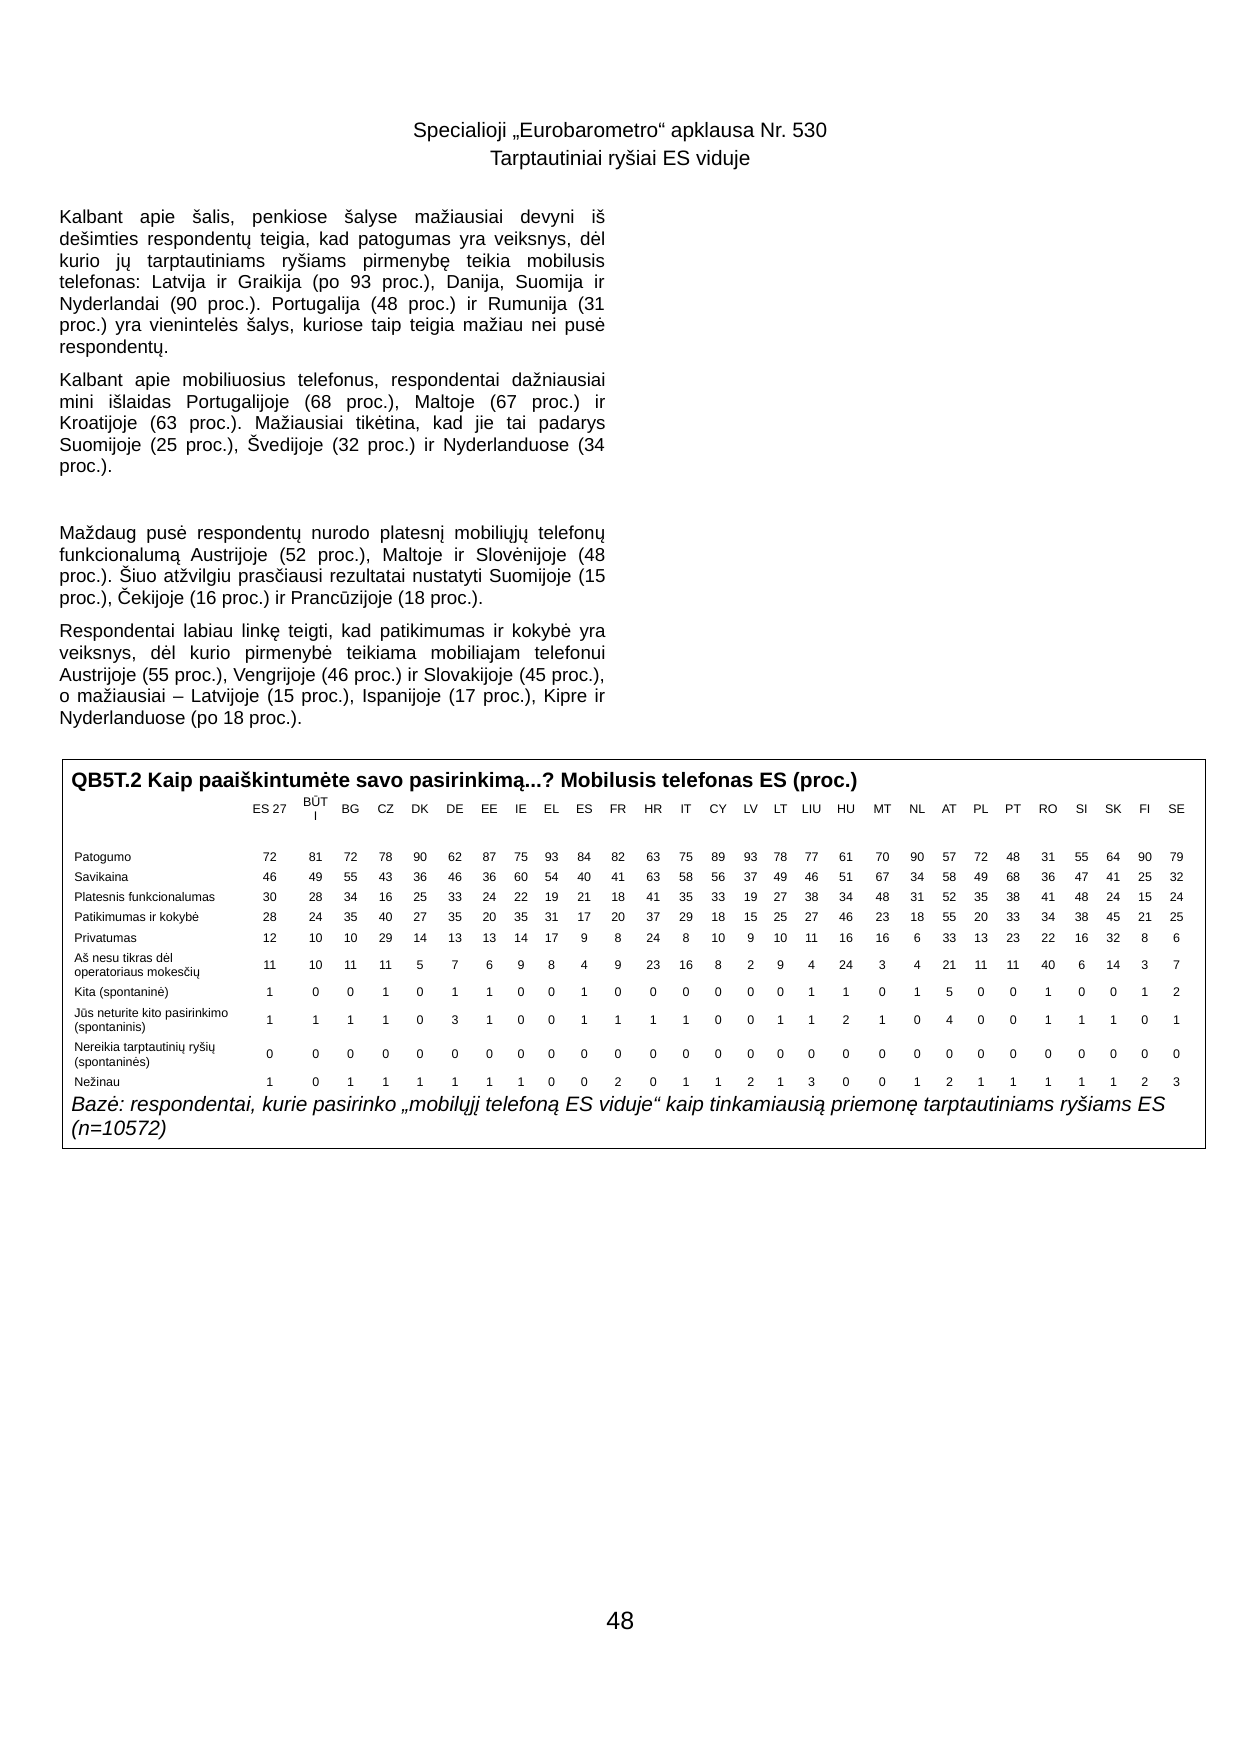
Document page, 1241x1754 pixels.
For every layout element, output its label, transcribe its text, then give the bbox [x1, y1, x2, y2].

table_cell 2 [828, 1002, 864, 1037]
table_cell 27 [795, 907, 828, 927]
table_header ES 27 [241, 792, 298, 826]
table_header IT [671, 792, 701, 826]
table_cell 84 [567, 846, 601, 867]
table_cell 1 [506, 1071, 536, 1092]
table_cell 6 [1067, 948, 1096, 982]
table_cell 32 [1160, 867, 1193, 887]
table_cell 36 [472, 867, 506, 887]
table_cell Nereikia tarptautinių ryšių (spontaninės) [71, 1037, 241, 1071]
table_cell 1 [241, 982, 298, 1002]
table_cell 14 [403, 927, 437, 947]
table_cell 37 [635, 907, 671, 927]
table_cell 0 [1029, 1037, 1067, 1071]
table_cell [71, 826, 241, 846]
table_cell 24 [635, 927, 671, 947]
table_cell 46 [241, 867, 298, 887]
table_header MT [864, 792, 901, 826]
table_cell 19 [736, 887, 765, 907]
table_cell 1 [965, 1071, 997, 1092]
table_cell 1 [901, 982, 933, 1002]
table_header EE [472, 792, 506, 826]
table_cell 1 [795, 982, 828, 1002]
table_cell 8 [601, 927, 635, 947]
table_cell 0 [403, 1037, 437, 1071]
table_cell 14 [1096, 948, 1130, 982]
table_cell 17 [536, 927, 567, 947]
table_cell 20 [601, 907, 635, 927]
table_cell 82 [601, 846, 635, 867]
table_cell [934, 826, 965, 846]
table_header IE [506, 792, 536, 826]
table_cell 0 [567, 1071, 601, 1092]
table_cell [403, 826, 437, 846]
table_cell [795, 826, 828, 846]
table_cell 2 [736, 948, 765, 982]
table_cell 1 [635, 1002, 671, 1037]
table_cell [1096, 826, 1130, 846]
table_cell 0 [299, 982, 332, 1002]
table_header FR [601, 792, 635, 826]
table_cell 1 [671, 1071, 701, 1092]
table_cell 4 [934, 1002, 965, 1037]
table_cell 1 [601, 1002, 635, 1037]
table_cell 12 [241, 927, 298, 947]
table_cell 10 [765, 927, 795, 947]
table_header BG [332, 792, 368, 826]
table_cell 33 [438, 887, 472, 907]
table_cell 0 [965, 982, 997, 1002]
table_cell 81 [299, 846, 332, 867]
table_cell 64 [1096, 846, 1130, 867]
table_cell 1 [795, 1002, 828, 1037]
table_cell 75 [506, 846, 536, 867]
table_cell [1029, 826, 1067, 846]
table_cell 0 [828, 1071, 864, 1092]
table_cell 1 [332, 1071, 368, 1092]
table_cell 46 [828, 907, 864, 927]
table_cell 41 [635, 887, 671, 907]
table_cell 49 [765, 867, 795, 887]
table_cell 61 [828, 846, 864, 867]
table_cell [299, 826, 332, 846]
table_cell 0 [299, 1037, 332, 1071]
table_cell 1 [369, 1071, 402, 1092]
table_cell 7 [438, 948, 472, 982]
table_cell [765, 826, 795, 846]
table_cell 0 [901, 1002, 933, 1037]
table_cell 1 [997, 1071, 1029, 1092]
table_cell 79 [1160, 846, 1193, 867]
table_cell Savikaina [71, 867, 241, 887]
table_header EL [536, 792, 567, 826]
table_cell 0 [795, 1037, 828, 1071]
table_cell [997, 826, 1029, 846]
table_cell 48 [997, 846, 1029, 867]
table_cell 24 [828, 948, 864, 982]
table_cell 35 [438, 907, 472, 927]
table_cell 23 [864, 907, 901, 927]
table_cell 9 [601, 948, 635, 982]
table_header HU [828, 792, 864, 826]
table_cell 22 [506, 887, 536, 907]
table_cell 0 [965, 1002, 997, 1037]
table_cell 63 [635, 846, 671, 867]
table_cell 29 [369, 927, 402, 947]
table_cell 16 [1067, 927, 1096, 947]
table_cell 36 [403, 867, 437, 887]
table_cell 10 [299, 927, 332, 947]
table_cell 0 [671, 982, 701, 1002]
table_cell 0 [864, 1071, 901, 1092]
table_cell 0 [506, 982, 536, 1002]
table_cell [901, 826, 933, 846]
table_cell 31 [1029, 846, 1067, 867]
table_cell [965, 826, 997, 846]
table_cell 47 [1067, 867, 1096, 887]
table_cell 72 [241, 846, 298, 867]
table_cell 29 [671, 907, 701, 927]
table_cell 0 [901, 1037, 933, 1071]
text Kalbant apie šalis, penkiose šalyse mažiausiai devyni iš dešimties respondentų teigia, kad patogumas yra veiksnys, dėl kurio jų tarptautiniams ryšiams pirmenybę teikia mobilusis telefonas: Latvija ir Graikija (po 93 proc.), Danija, Suomija ir Nyderlandai (90 proc.). Portugalija (48 proc.) ir Rumunija (31 proc.) yra vienintelės šalys, kuriose taip teigia mažiau nei pusė respondentų. [59, 206, 605, 357]
table_cell 0 [1160, 1037, 1193, 1071]
table_cell 21 [1130, 907, 1159, 927]
table_cell 2 [934, 1071, 965, 1092]
table_cell 0 [736, 982, 765, 1002]
table_cell 11 [997, 948, 1029, 982]
table_cell 35 [506, 907, 536, 927]
table_cell 0 [828, 1037, 864, 1071]
text Respondentai labiau linkę teigti, kad patikimumas ir kokybė yra veiksnys, dėl kurio pirmenybė teikiama mobiliajam telefonui Austrijoje (55 proc.), Vengrijoje (46 proc.) ir Slovakijoje (45 proc.), o mažiausiai – Latvijoje (15 proc.), Ispanijoje (17 proc.), Kipre ir Nyderlanduose (po 18 proc.). [59, 620, 605, 728]
table_cell 27 [765, 887, 795, 907]
table_cell 67 [864, 867, 901, 887]
table_cell 0 [864, 982, 901, 1002]
table_cell 25 [1160, 907, 1193, 927]
table_cell 40 [369, 907, 402, 927]
table_cell 58 [671, 867, 701, 887]
table_cell 90 [901, 846, 933, 867]
table_cell 9 [506, 948, 536, 982]
table_cell [472, 826, 506, 846]
table_cell 18 [601, 887, 635, 907]
table_cell 48 [1067, 887, 1096, 907]
table_cell 0 [1130, 1037, 1159, 1071]
table_cell [241, 826, 298, 846]
table_cell 46 [438, 867, 472, 887]
table_cell 41 [601, 867, 635, 887]
table_header AT [934, 792, 965, 826]
table_cell 0 [701, 1037, 736, 1071]
text Maždaug pusė respondentų nurodo platesnį mobiliųjų telefonų funkcionalumą Austrijoje (52 proc.), Maltoje ir Slovėnijoje (48 proc.). Šiuo atžvilgiu prasčiausi rezultatai nustatyti Suomijoje (15 proc.), Čekijoje (16 proc.) ir Prancūzijoje (18 proc.). [59, 522, 605, 608]
table_cell 0 [736, 1037, 765, 1071]
table_cell 1 [241, 1071, 298, 1092]
table_cell 0 [765, 1037, 795, 1071]
table_cell 33 [934, 927, 965, 947]
table_cell 16 [828, 927, 864, 947]
table_cell Patikimumas ir kokybė [71, 907, 241, 927]
table_cell [1067, 826, 1096, 846]
table_header PL [965, 792, 997, 826]
table_cell 24 [1096, 887, 1130, 907]
table_cell 54 [536, 867, 567, 887]
table_cell 0 [472, 1037, 506, 1071]
table_cell 10 [332, 927, 368, 947]
table_cell 0 [536, 1037, 567, 1071]
table_cell 93 [536, 846, 567, 867]
table_cell [438, 826, 472, 846]
table_cell [828, 826, 864, 846]
table_header ES [567, 792, 601, 826]
table_cell Aš nesu tikras dėl operatoriaus mokesčių [71, 948, 241, 982]
table_cell 15 [736, 907, 765, 927]
table_cell 0 [864, 1037, 901, 1071]
table_cell 0 [403, 1002, 437, 1037]
table_cell 11 [795, 927, 828, 947]
table_cell 33 [701, 887, 736, 907]
table_header CZ [369, 792, 402, 826]
table_cell 31 [901, 887, 933, 907]
table_cell 34 [828, 887, 864, 907]
table_cell 1 [1130, 982, 1159, 1002]
table_cell 16 [369, 887, 402, 907]
table_cell [601, 826, 635, 846]
table_cell 30 [241, 887, 298, 907]
table_cell 0 [369, 1037, 402, 1071]
table_cell 40 [567, 867, 601, 887]
table_cell 13 [472, 927, 506, 947]
table_cell 55 [934, 907, 965, 927]
table_cell 0 [635, 1071, 671, 1092]
table_cell 1 [369, 982, 402, 1002]
table_cell 56 [701, 867, 736, 887]
table_cell 25 [403, 887, 437, 907]
table_cell 62 [438, 846, 472, 867]
table_cell 1 [567, 982, 601, 1002]
table_cell 32 [1096, 927, 1130, 947]
table_cell 11 [241, 948, 298, 982]
table_cell 3 [864, 948, 901, 982]
table_header SI [1067, 792, 1096, 826]
table_cell 70 [864, 846, 901, 867]
table_cell 20 [965, 907, 997, 927]
table_cell 0 [997, 1002, 1029, 1037]
table_cell [701, 826, 736, 846]
table_cell 68 [997, 867, 1029, 887]
table_cell 63 [635, 867, 671, 887]
table_header BŪTI [299, 792, 332, 826]
table_cell 6 [472, 948, 506, 982]
table_cell 34 [901, 867, 933, 887]
table_cell 0 [997, 1037, 1029, 1071]
table_cell 25 [1130, 867, 1159, 887]
table_cell 14 [506, 927, 536, 947]
table_cell 1 [567, 1002, 601, 1037]
table_cell Privatumas [71, 927, 241, 947]
table_cell 89 [701, 846, 736, 867]
table_cell 2 [601, 1071, 635, 1092]
table_cell [1160, 826, 1193, 846]
table_cell Nežinau [71, 1071, 241, 1092]
text QB5T.2 Kaip paaiškintumėte savo pasirinkimą...? Mobilusis telefonas ES (proc.) [71, 768, 1197, 792]
table_cell 1 [1096, 1071, 1130, 1092]
table_header LV [736, 792, 765, 826]
table_cell 10 [701, 927, 736, 947]
table_cell 35 [671, 887, 701, 907]
table_cell 1 [864, 1002, 901, 1037]
table_cell 78 [765, 846, 795, 867]
table_cell 3 [795, 1071, 828, 1092]
table_cell [1130, 826, 1159, 846]
table_cell 1 [828, 982, 864, 1002]
table_cell 0 [506, 1002, 536, 1037]
table_cell 0 [601, 982, 635, 1002]
table_cell 2 [1160, 982, 1193, 1002]
table_cell 3 [438, 1002, 472, 1037]
table_cell 17 [567, 907, 601, 927]
table_cell 0 [765, 982, 795, 1002]
table_cell 0 [536, 1002, 567, 1037]
table_cell 8 [671, 927, 701, 947]
table_cell 48 [864, 887, 901, 907]
table_cell 9 [765, 948, 795, 982]
table_cell 0 [536, 1071, 567, 1092]
table_cell 9 [736, 927, 765, 947]
table_cell 0 [241, 1037, 298, 1071]
table_cell 31 [536, 907, 567, 927]
table_cell 27 [403, 907, 437, 927]
table_cell 0 [1130, 1002, 1159, 1037]
table_cell 6 [901, 927, 933, 947]
table_cell 1 [438, 1071, 472, 1092]
table_cell 1 [332, 1002, 368, 1037]
table_cell 72 [332, 846, 368, 867]
table_cell Jūs neturite kito pasirinkimo (spontaninis) [71, 1002, 241, 1037]
table_cell 1 [472, 1002, 506, 1037]
table_header SE [1160, 792, 1193, 826]
table_cell 24 [472, 887, 506, 907]
table_cell 1 [241, 1002, 298, 1037]
table_cell [736, 826, 765, 846]
table_cell 0 [635, 982, 671, 1002]
table_cell 0 [736, 1002, 765, 1037]
table_cell 22 [1029, 927, 1067, 947]
table_cell 9 [567, 927, 601, 947]
table_cell 0 [1067, 982, 1096, 1002]
table_header LIU [795, 792, 828, 826]
table_cell 8 [1130, 927, 1159, 947]
table_cell 90 [1130, 846, 1159, 867]
table_cell 0 [506, 1037, 536, 1071]
table_cell 34 [1029, 907, 1067, 927]
table_cell 8 [536, 948, 567, 982]
table_cell 0 [701, 982, 736, 1002]
table_cell 1 [901, 1071, 933, 1092]
table_cell 52 [934, 887, 965, 907]
table_cell 43 [369, 867, 402, 887]
table_cell 0 [332, 982, 368, 1002]
table_cell 1 [671, 1002, 701, 1037]
table_header [71, 792, 241, 826]
table_cell 11 [965, 948, 997, 982]
table_cell 72 [965, 846, 997, 867]
table_cell 41 [1029, 887, 1067, 907]
table_cell 10 [299, 948, 332, 982]
table_cell [369, 826, 402, 846]
table_cell [536, 826, 567, 846]
table_cell Kita (spontaninė) [71, 982, 241, 1002]
table_cell 0 [403, 982, 437, 1002]
table_cell [864, 826, 901, 846]
table_cell 5 [934, 982, 965, 1002]
table_cell 16 [864, 927, 901, 947]
table_cell 55 [1067, 846, 1096, 867]
table_cell 3 [1160, 1071, 1193, 1092]
table_cell 1 [438, 982, 472, 1002]
table_cell 24 [1160, 887, 1193, 907]
table_cell [671, 826, 701, 846]
table_cell 6 [1160, 927, 1193, 947]
table_cell 1 [1029, 982, 1067, 1002]
table_cell 75 [671, 846, 701, 867]
table_cell 0 [965, 1037, 997, 1071]
table_cell 45 [1096, 907, 1130, 927]
table_header NL [901, 792, 933, 826]
table_header HR [635, 792, 671, 826]
table_cell 0 [536, 982, 567, 1002]
table_cell 2 [1130, 1071, 1159, 1092]
table_header FI [1130, 792, 1159, 826]
table_cell 1 [765, 1071, 795, 1092]
table_cell 58 [934, 867, 965, 887]
table_cell 18 [701, 907, 736, 927]
table_header LT [765, 792, 795, 826]
table_cell 37 [736, 867, 765, 887]
table_cell 36 [1029, 867, 1067, 887]
table_cell 49 [299, 867, 332, 887]
table_cell 15 [1130, 887, 1159, 907]
table_cell 1 [765, 1002, 795, 1037]
table_cell 23 [635, 948, 671, 982]
table_cell 3 [1130, 948, 1159, 982]
table_cell 1 [472, 982, 506, 1002]
table_cell 0 [671, 1037, 701, 1071]
table_cell 1 [299, 1002, 332, 1037]
table_header PT [997, 792, 1029, 826]
table_cell 4 [795, 948, 828, 982]
table_cell 21 [567, 887, 601, 907]
text Bazė: respondentai, kurie pasirinko „mobilųjį telefoną ES viduje“ kaip tinkamiausią priemonę tarptautiniams ryšiams ES (n=10572) [71, 1092, 1197, 1139]
table_cell 24 [299, 907, 332, 927]
table_cell 21 [934, 948, 965, 982]
table_cell 0 [332, 1037, 368, 1071]
table_cell 16 [671, 948, 701, 982]
table_cell Patogumo [71, 846, 241, 867]
table_cell 1 [472, 1071, 506, 1092]
table_cell [332, 826, 368, 846]
table_header CY [701, 792, 736, 826]
table_cell 49 [965, 867, 997, 887]
table_cell 87 [472, 846, 506, 867]
table_cell 20 [472, 907, 506, 927]
table_cell 55 [332, 867, 368, 887]
table_cell 34 [332, 887, 368, 907]
table_cell 4 [567, 948, 601, 982]
table_cell 1 [1067, 1002, 1096, 1037]
table_cell 1 [1067, 1071, 1096, 1092]
table_cell 0 [299, 1071, 332, 1092]
table_cell 0 [934, 1037, 965, 1071]
table_cell 1 [403, 1071, 437, 1092]
table_cell 40 [1029, 948, 1067, 982]
table_cell 0 [635, 1037, 671, 1071]
table_cell 1 [1029, 1002, 1067, 1037]
table_cell 2 [736, 1071, 765, 1092]
table_cell 38 [997, 887, 1029, 907]
table_cell 0 [997, 982, 1029, 1002]
table_cell 23 [997, 927, 1029, 947]
table_cell 11 [369, 948, 402, 982]
table_cell 78 [369, 846, 402, 867]
table_cell 1 [1029, 1071, 1067, 1092]
table_cell 0 [1067, 1037, 1096, 1071]
table_cell 0 [1096, 982, 1130, 1002]
table_cell 93 [736, 846, 765, 867]
table_cell 0 [601, 1037, 635, 1071]
table_cell 1 [369, 1002, 402, 1037]
table_cell 0 [567, 1037, 601, 1071]
table_cell [567, 826, 601, 846]
table_cell 28 [241, 907, 298, 927]
table_cell 1 [701, 1071, 736, 1092]
table_cell 25 [765, 907, 795, 927]
table_cell 1 [1160, 1002, 1193, 1037]
table_cell 38 [1067, 907, 1096, 927]
table_cell 19 [536, 887, 567, 907]
table_cell 51 [828, 867, 864, 887]
table_cell 0 [701, 1002, 736, 1037]
table_cell Platesnis funkcionalumas [71, 887, 241, 907]
table_cell [506, 826, 536, 846]
text Kalbant apie mobiliuosius telefonus, respondentai dažniausiai mini išlaidas Portugalijoje (68 proc.), Maltoje (67 proc.) ir Kroatijoje (63 proc.). Mažiausiai tikėtina, kad jie tai padarys Suomijoje (25 proc.), Švedijoje (32 proc.) ir Nyderlanduose (34 proc.). [59, 369, 605, 477]
table_cell 4 [901, 948, 933, 982]
table_cell 35 [332, 907, 368, 927]
table_cell 7 [1160, 948, 1193, 982]
table_cell 28 [299, 887, 332, 907]
table_header DE [438, 792, 472, 826]
table_cell 8 [701, 948, 736, 982]
table_cell 35 [965, 887, 997, 907]
table_cell 46 [795, 867, 828, 887]
table_cell 13 [438, 927, 472, 947]
table_header SK [1096, 792, 1130, 826]
table_cell 11 [332, 948, 368, 982]
table_cell 5 [403, 948, 437, 982]
table_header DK [403, 792, 437, 826]
table_cell 0 [1096, 1037, 1130, 1071]
table_cell 60 [506, 867, 536, 887]
table_header RO [1029, 792, 1067, 826]
table_cell 41 [1096, 867, 1130, 887]
table_cell 90 [403, 846, 437, 867]
table_cell 38 [795, 887, 828, 907]
table_cell 13 [965, 927, 997, 947]
table_cell 0 [438, 1037, 472, 1071]
table_cell 77 [795, 846, 828, 867]
table_cell 33 [997, 907, 1029, 927]
table_cell 18 [901, 907, 933, 927]
table_cell [635, 826, 671, 846]
table_cell 57 [934, 846, 965, 867]
table_cell 1 [1096, 1002, 1130, 1037]
